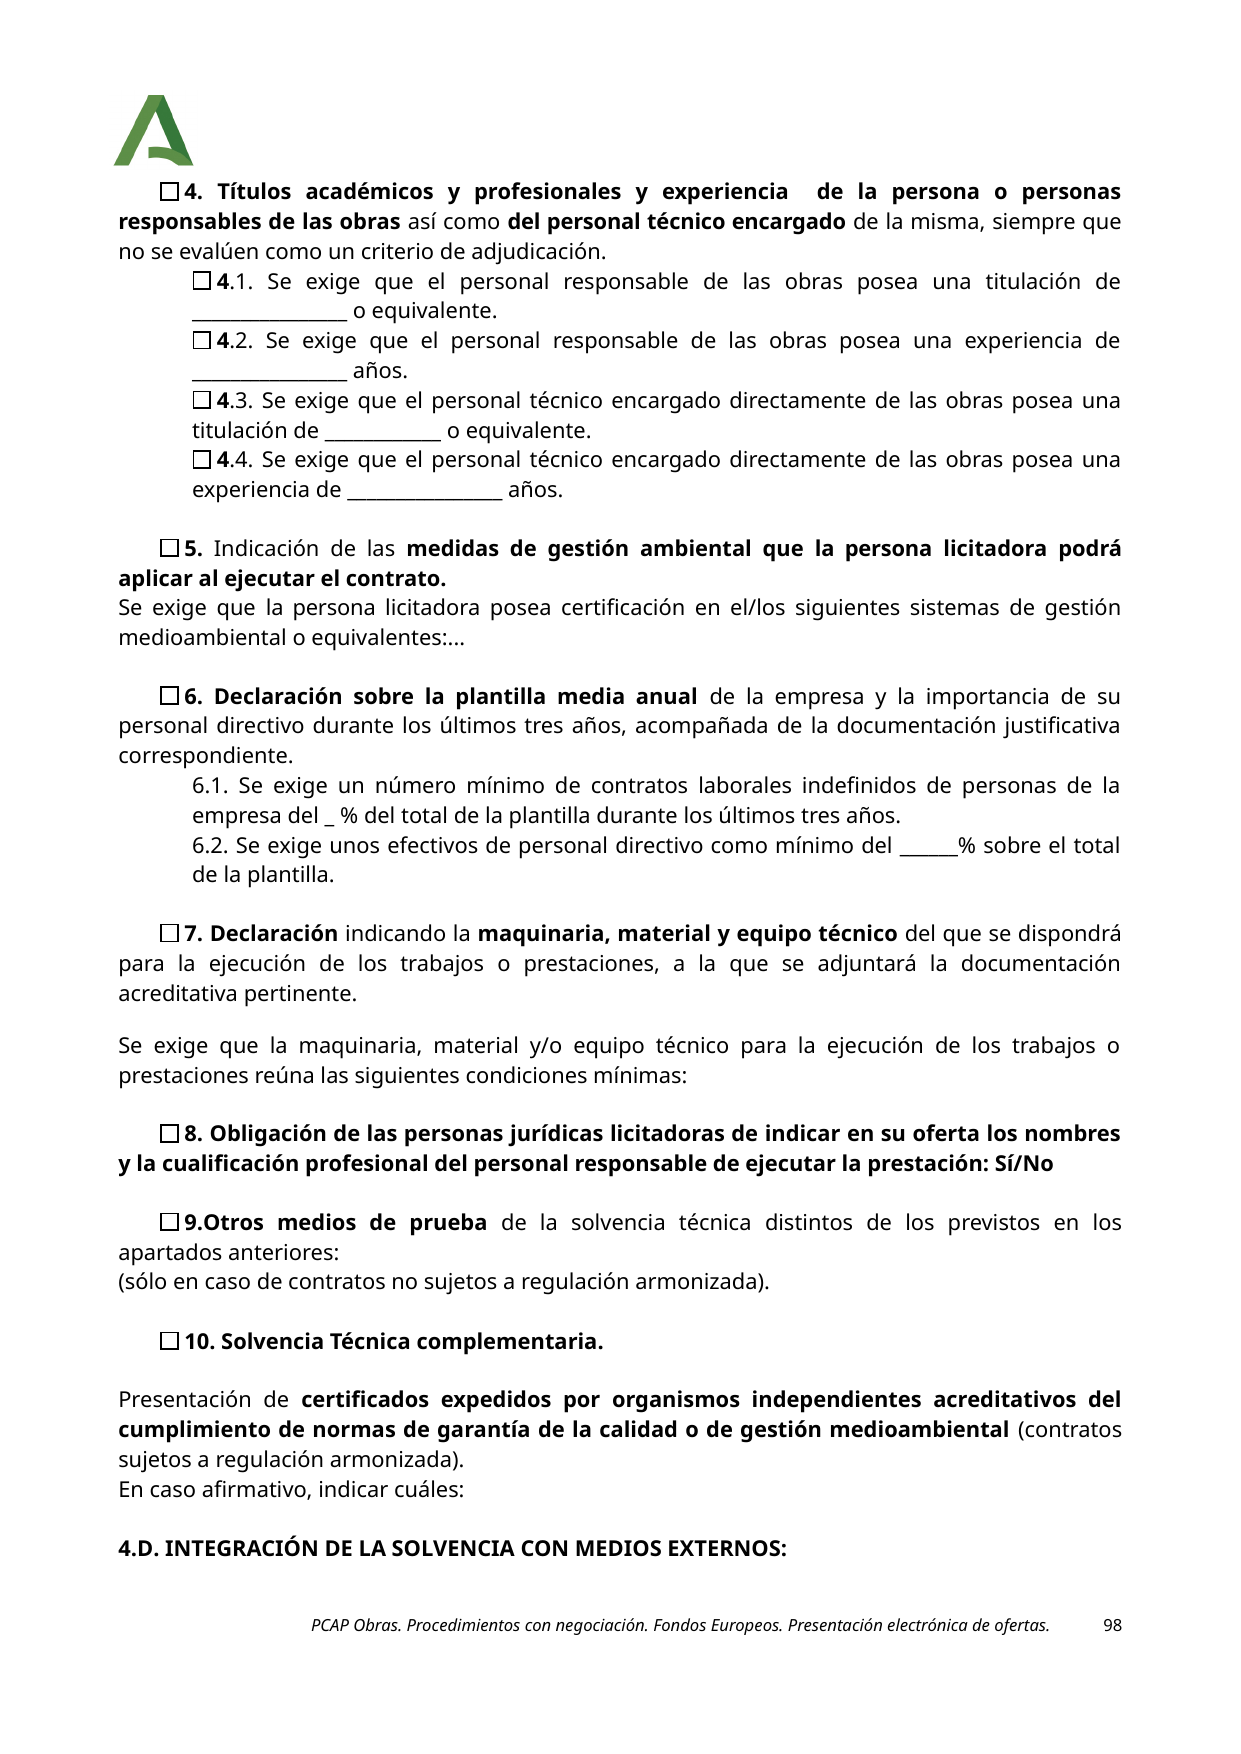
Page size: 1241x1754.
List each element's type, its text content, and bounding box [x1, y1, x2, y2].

text 4.3. Se exige que el personal técnico encargado directamente de las obras posea una titulación de ____________ o equivalente. [192, 385, 1122, 444]
text Presentación de certificados expedidos por organismos independientes acreditativos del cumplimiento de normas de garantía de la calidad o de gestión medioambiental (contratos sujetos a regulación armonizada). [118, 1384, 1122, 1474]
text 5. Indicación de las medidas de gestión ambiental que la persona licitadora podrá aplicar al ejecutar el contrato. [118, 533, 1122, 592]
text 9.Otros medios de prueba de la solvencia técnica distintos de los previstos en los apartados anteriores: [118, 1207, 1122, 1266]
text 4.1. Se exige que el personal responsable de las obras posea una titulación de ________________ o equivalente. [192, 266, 1122, 325]
picture [109, 90, 198, 170]
text En caso afirmativo, indicar cuáles: [118, 1474, 1122, 1504]
text 4. Títulos académicos y profesionales y experiencia de la persona o personas responsables de las obras así como del personal técnico encargado de la misma, siempre que no se evalúen como un criterio de adjudicación. [118, 176, 1122, 266]
text 7. Declaración indicando la maquinaria, material y equipo técnico del que se dispondrá para la ejecución de los trabajos o prestaciones, a la que se adjuntará la documentación acreditativa pertinente. [118, 918, 1122, 1007]
text (sólo en caso de contratos no sujetos a regulación armonizada). [118, 1266, 1122, 1296]
text Se exige que la maquinaria, material y/o equipo técnico para la ejecución de los trabajos o prestaciones reúna las siguientes condiciones mínimas: [118, 1030, 1122, 1090]
text 4.4. Se exige que el personal técnico encargado directamente de las obras posea una experiencia de ________________ años. [192, 444, 1122, 504]
text 6.2. Se exige unos efectivos de personal directivo como mínimo del ______% sobre el total de la plantilla. [192, 830, 1122, 889]
text 6.1. Se exige un número mínimo de contratos laborales indefinidos de personas de la empresa del _ % del total de la plantilla durante los últimos tres años. [192, 770, 1122, 830]
text 6. Declaración sobre la plantilla media anual de la empresa y la importancia de su personal directivo durante los últimos tres años, acompañada de la documentación justificativa correspondiente. [118, 681, 1122, 770]
text 4.2. Se exige que el personal responsable de las obras posea una experiencia de ________________ años. [192, 325, 1122, 385]
text 10. Solvencia Técnica complementaria. [118, 1326, 1122, 1356]
text 4.D. INTEGRACIÓN DE LA SOLVENCIA CON MEDIOS EXTERNOS: [118, 1533, 1122, 1563]
text Se exige que la persona licitadora posea certificación en el/los siguientes sistemas de gestión medioambiental o equivalentes:... [118, 592, 1122, 652]
text 8. Obligación de las personas jurídicas licitadoras de indicar en su oferta los nombres y la cualificación profesional del personal responsable de ejecutar la prestación: Sí/No [118, 1118, 1122, 1178]
